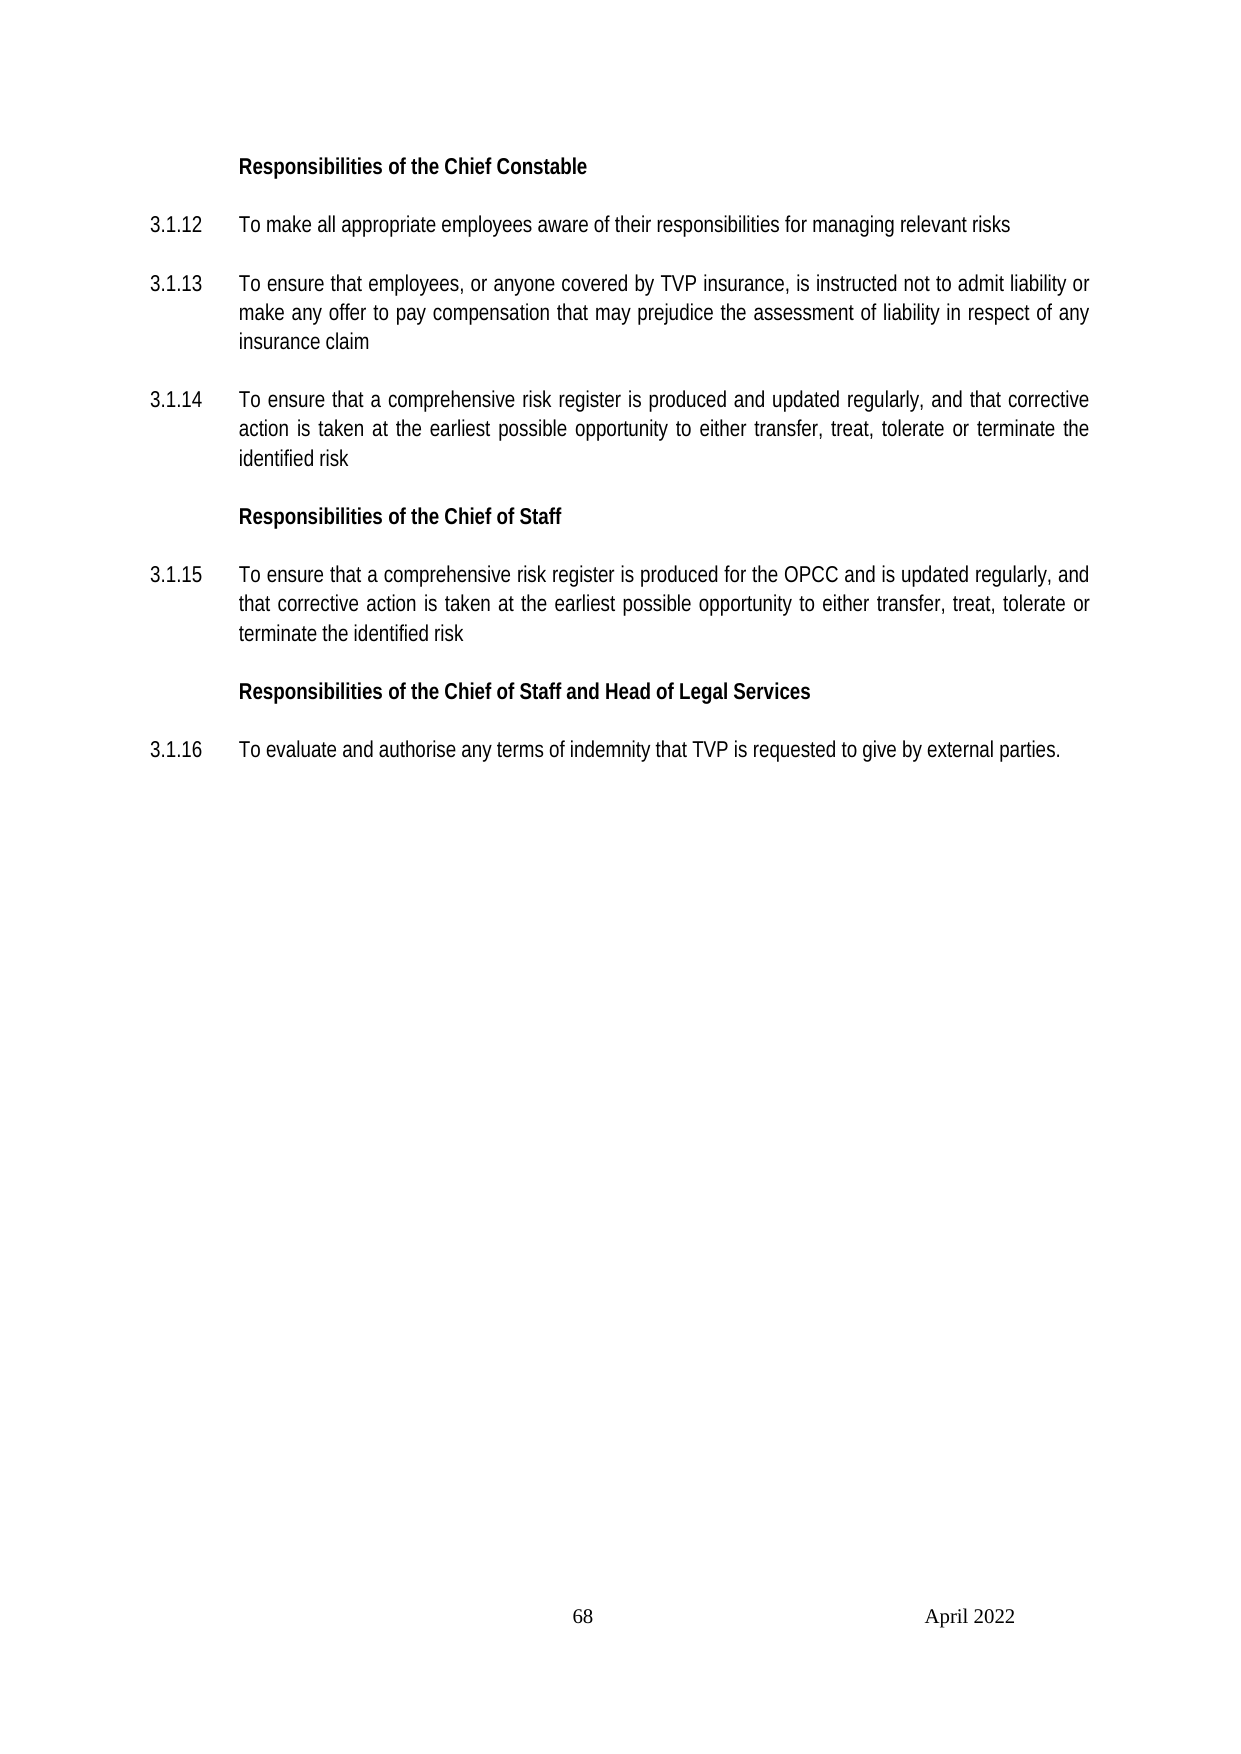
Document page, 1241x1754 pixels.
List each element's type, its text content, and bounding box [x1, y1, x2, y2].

list To ensure that employees, or anyone covered by TVP insurance, is instructed not to admit liability or make any offer to pay compensation that may prejudice the assessment of liability in respect of any insurance claim [150, 267, 1090, 354]
list To ensure that a comprehensive risk register is produced and updated regularly, and that corrective action is taken at the earliest possible opportunity to either transfer, treat, tolerate or terminate the identified risk [150, 383, 1090, 471]
text Responsibilities of the Chief Constable [150, 150, 1090, 179]
text Responsibilities of the Chief of Staff and Head of Legal Services [239, 675, 1090, 704]
list To make all appropriate employees aware of their responsibilities for managing relevant risks [150, 208, 1090, 237]
list To evaluate and authorise any terms of indemnity that TVP is requested to give by external parties. [150, 733, 1090, 762]
list To ensure that a comprehensive risk register is produced for the OPCC and is updated regularly, and that corrective action is taken at the earliest possible opportunity to either transfer, treat, tolerate or terminate the identified risk [150, 558, 1090, 646]
text Responsibilities of the Chief of Staff [150, 500, 1090, 529]
